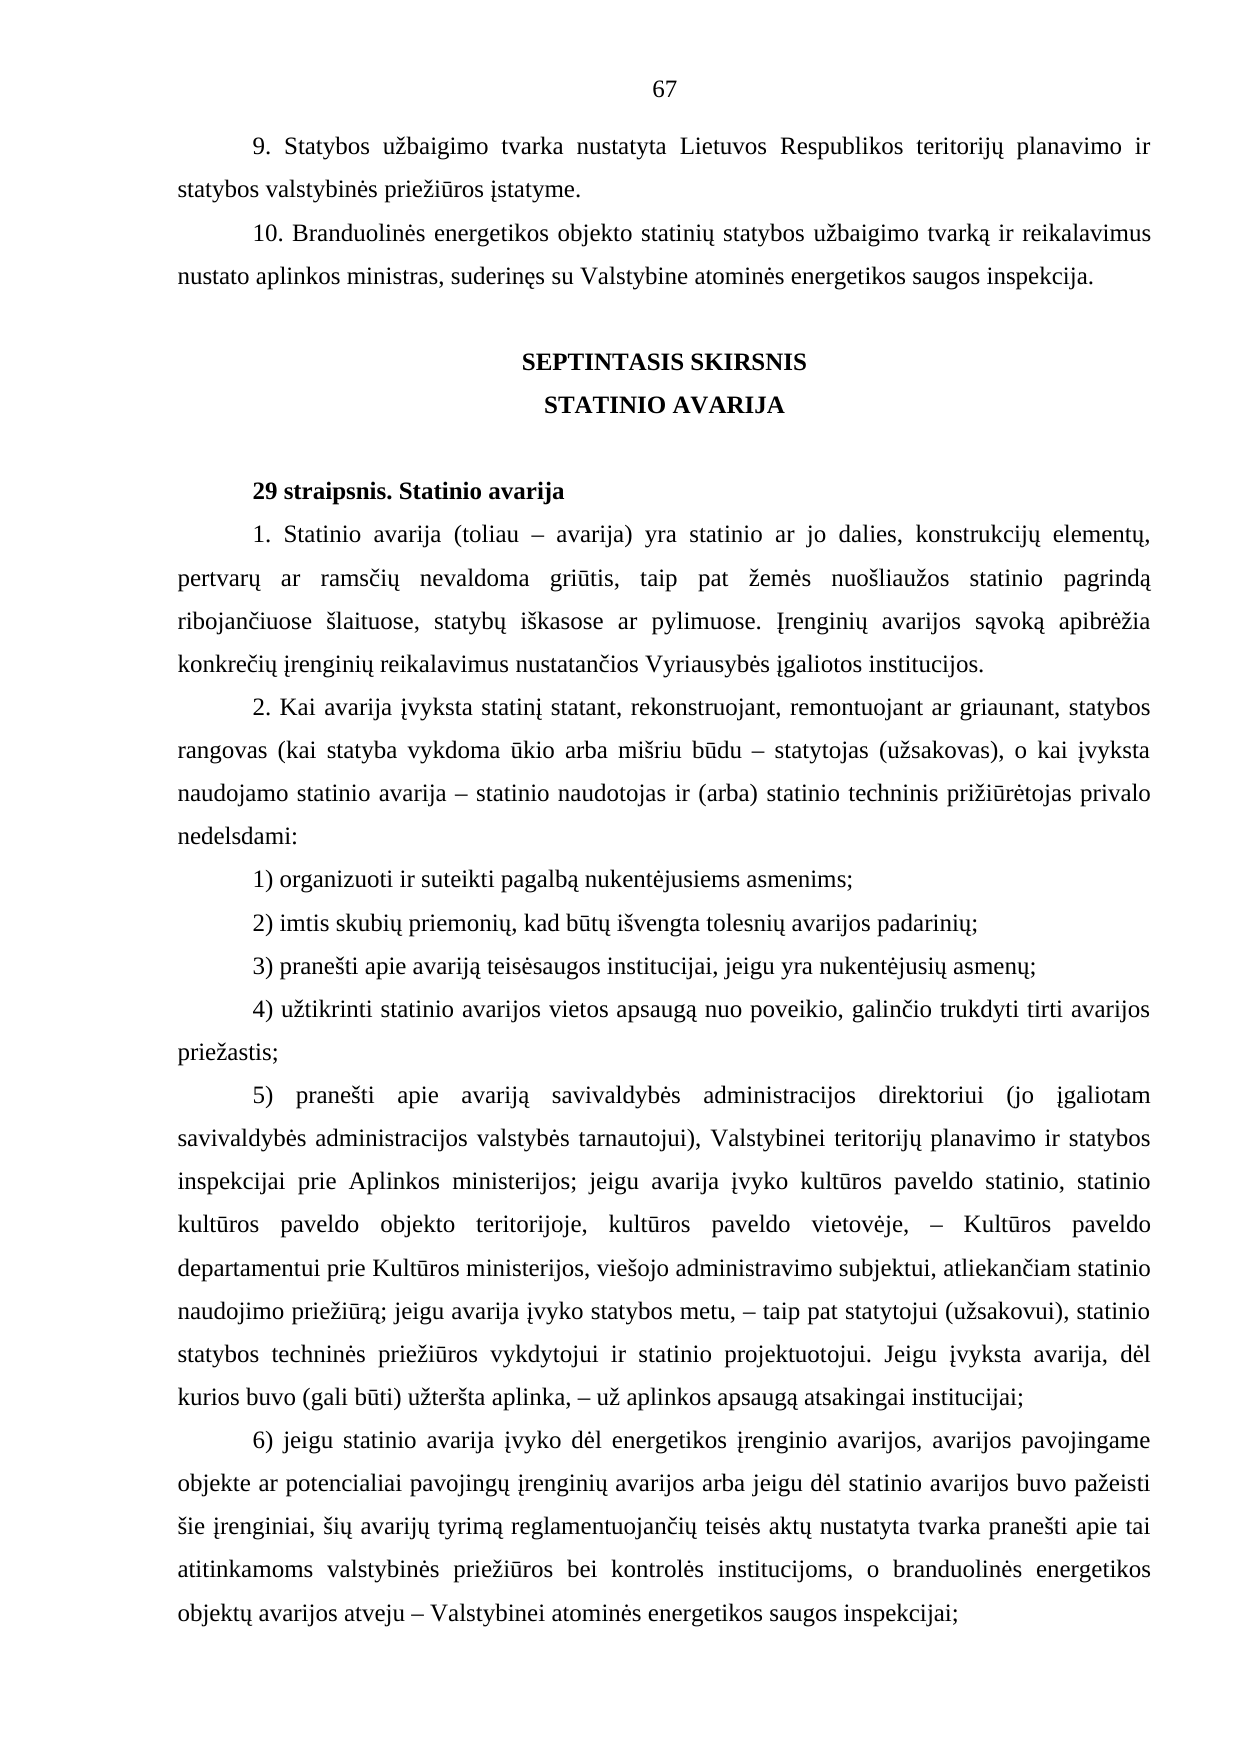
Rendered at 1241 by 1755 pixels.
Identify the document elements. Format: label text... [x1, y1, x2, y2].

text 3) pranešti apie avariją teisėsaugos institucijai, jeigu yra nukentėjusių asmenų; [177, 951, 1152, 979]
text SEPTINTASIS SKIRSNIS [177, 347, 1152, 376]
text 1. Statinio avarija (toliau – avarija) yra statinio ar jo dalies, konstrukcijų elementų, pertvarų ar ramsčių nevaldoma griūtis, taip pat žemės nuošliaužos statinio pagrindą ribojančiuose šlaituose, statybų iškasose ar pylimuose. Įrenginių avarijos sąvoką apibrėžia konkrečių įrenginių reikalavimus nustatančios Vyriausybės įgaliotos institucijos. [177, 519, 1152, 678]
text 10. Branduolinės energetikos objekto statinių statybos užbaigimo tvarką ir reikalavimus nustato aplinkos ministras, suderinęs su Valstybine atominės energetikos saugos inspekcija. [177, 218, 1152, 289]
text 2) imtis skubių priemonių, kad būtų išvengta tolesnių avarijos padarinių; [177, 908, 1152, 936]
text 1) organizuoti ir suteikti pagalbą nukentėjusiems asmenims; [177, 864, 1152, 893]
text 6) jeigu statinio avarija įvyko dėl energetikos įrenginio avarijos, avarijos pavojingame objekte ar potencialiai pavojingų įrenginių avarijos arba jeigu dėl statinio avarijos buvo pažeisti šie įrenginiai, šių avarijų tyrimą reglamentuojančių teisės aktų nustatyta tvarka pranešti apie tai atitinkamoms valstybinės priežiūros bei kontrolės institucijoms, o branduolinės energetikos objektų avarijos atveju – Valstybinei atominės energetikos saugos inspekcijai; [177, 1425, 1152, 1626]
text 5) pranešti apie avariją savivaldybės administracijos direktoriui (jo įgaliotam savivaldybės administracijos valstybės tarnautojui), Valstybinei teritorijų planavimo ir statybos inspekcijai prie Aplinkos ministerijos; jeigu avarija įvyko kultūros paveldo statinio, statinio kultūros paveldo objekto teritorijoje, kultūros paveldo vietovėje, – Kultūros paveldo departamentui prie Kultūros ministerijos, viešojo administravimo subjektui, atliekančiam statinio naudojimo priežiūrą; jeigu avarija įvyko statybos metu, – taip pat statytojui (užsakovui), statinio statybos techninės priežiūros vykdytojui ir statinio projektuotojui. Jeigu įvyksta avarija, dėl kurios buvo (gali būti) užteršta aplinka, – už aplinkos apsaugą atsakingai institucijai; [177, 1080, 1152, 1411]
text STATINIO AVARIJA [177, 390, 1152, 419]
text 29 straipsnis. Statinio avarija [177, 476, 1152, 505]
text 2. Kai avarija įvyksta statinį statant, rekonstruojant, remontuojant ar griaunant, statybos rangovas (kai statyba vykdoma ūkio arba mišriu būdu – statytojas (užsakovas), o kai įvyksta naudojamo statinio avarija – statinio naudotojas ir (arba) statinio techninis prižiūrėtojas privalo nedelsdami: [177, 692, 1152, 850]
text 9. Statybos užbaigimo tvarka nustatyta Lietuvos Respublikos teritorijų planavimo ir statybos valstybinės priežiūros įstatyme. [177, 131, 1152, 203]
text 4) užtikrinti statinio avarijos vietos apsaugą nuo poveikio, galinčio trukdyti tirti avarijos priežastis; [177, 994, 1152, 1066]
